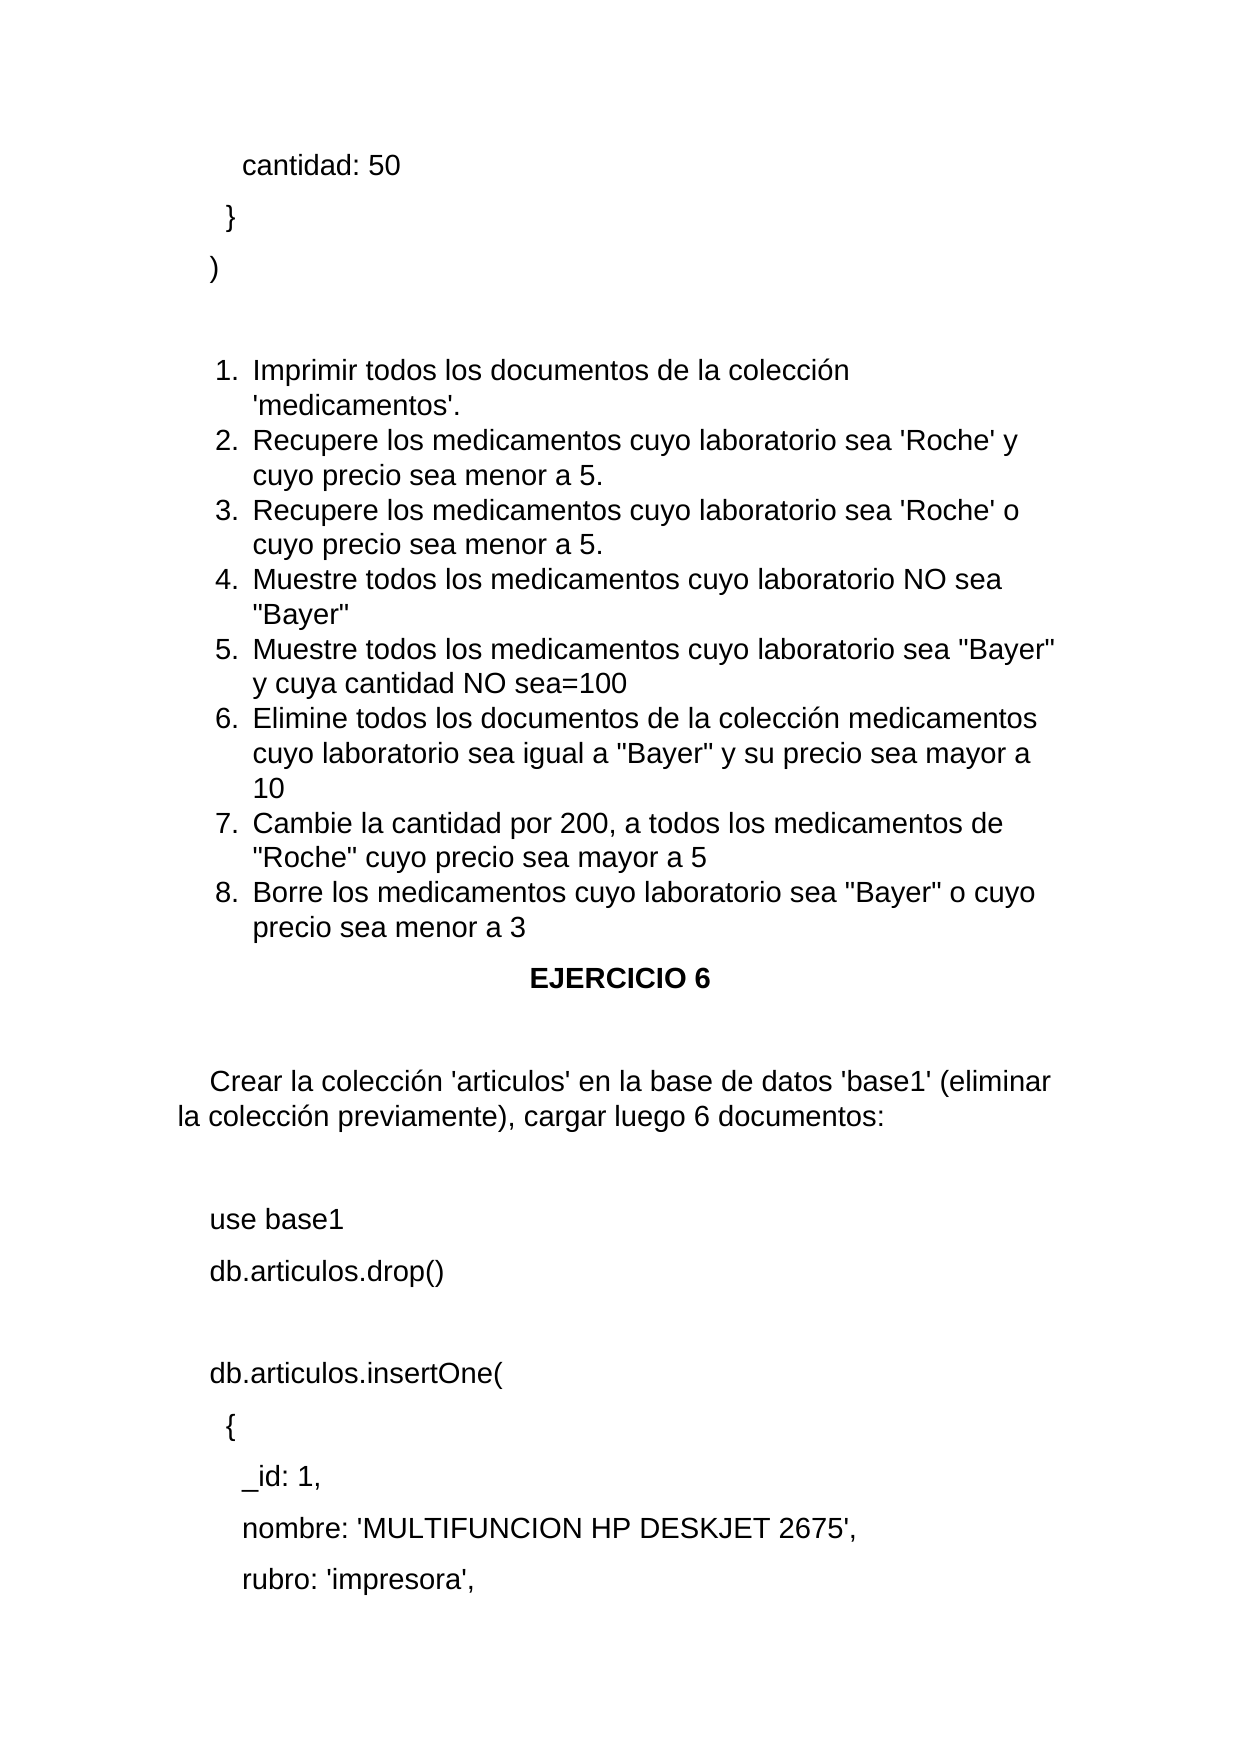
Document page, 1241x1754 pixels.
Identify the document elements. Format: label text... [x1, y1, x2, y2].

text ) [177, 251, 1063, 284]
text db.articulos.drop() [177, 1254, 1063, 1287]
list Muestre todos los medicamentos cuyo laboratorio NO sea "Bayer" [215, 562, 1063, 631]
list Borre los medicamentos cuyo laboratorio sea "Bayer" o cuyo precio sea menor a 3 [215, 875, 1063, 944]
text rubro: 'impresora', [177, 1562, 1063, 1596]
text EJERCICIO 6 [177, 962, 1063, 995]
text } [177, 199, 1063, 233]
text nombre: 'MULTIFUNCION HP DESKJET 2675', [177, 1511, 1063, 1544]
list Imprimir todos los documentos de la colección 'medicamentos'. [215, 353, 1063, 422]
text cantidad: 50 [177, 148, 1063, 181]
list Recupere los medicamentos cuyo laboratorio sea 'Roche' o cuyo precio sea menor a 5. [215, 493, 1063, 561]
text Crear la colección 'articulos' en la base de datos 'base1' (eliminar la colección previamente), cargar luego 6 documentos: [177, 1064, 1063, 1133]
list Muestre todos los medicamentos cuyo laboratorio sea "Bayer" y cuya cantidad NO sea=100 [215, 632, 1063, 700]
text use base1 [177, 1202, 1063, 1236]
list Cambie la cantidad por 200, a todos los medicamentos de "Roche" cuyo precio sea mayor a 5 [215, 806, 1063, 874]
text _id: 1, [177, 1459, 1063, 1493]
list Recupere los medicamentos cuyo laboratorio sea 'Roche' y cuyo precio sea menor a 5. [215, 423, 1063, 491]
text db.articulos.insertOne( [177, 1357, 1063, 1390]
text { [177, 1408, 1063, 1442]
list Elimine todos los documentos de la colección medicamentos cuyo laboratorio sea igual a "Bayer" y su precio sea mayor a 10 [215, 701, 1063, 804]
